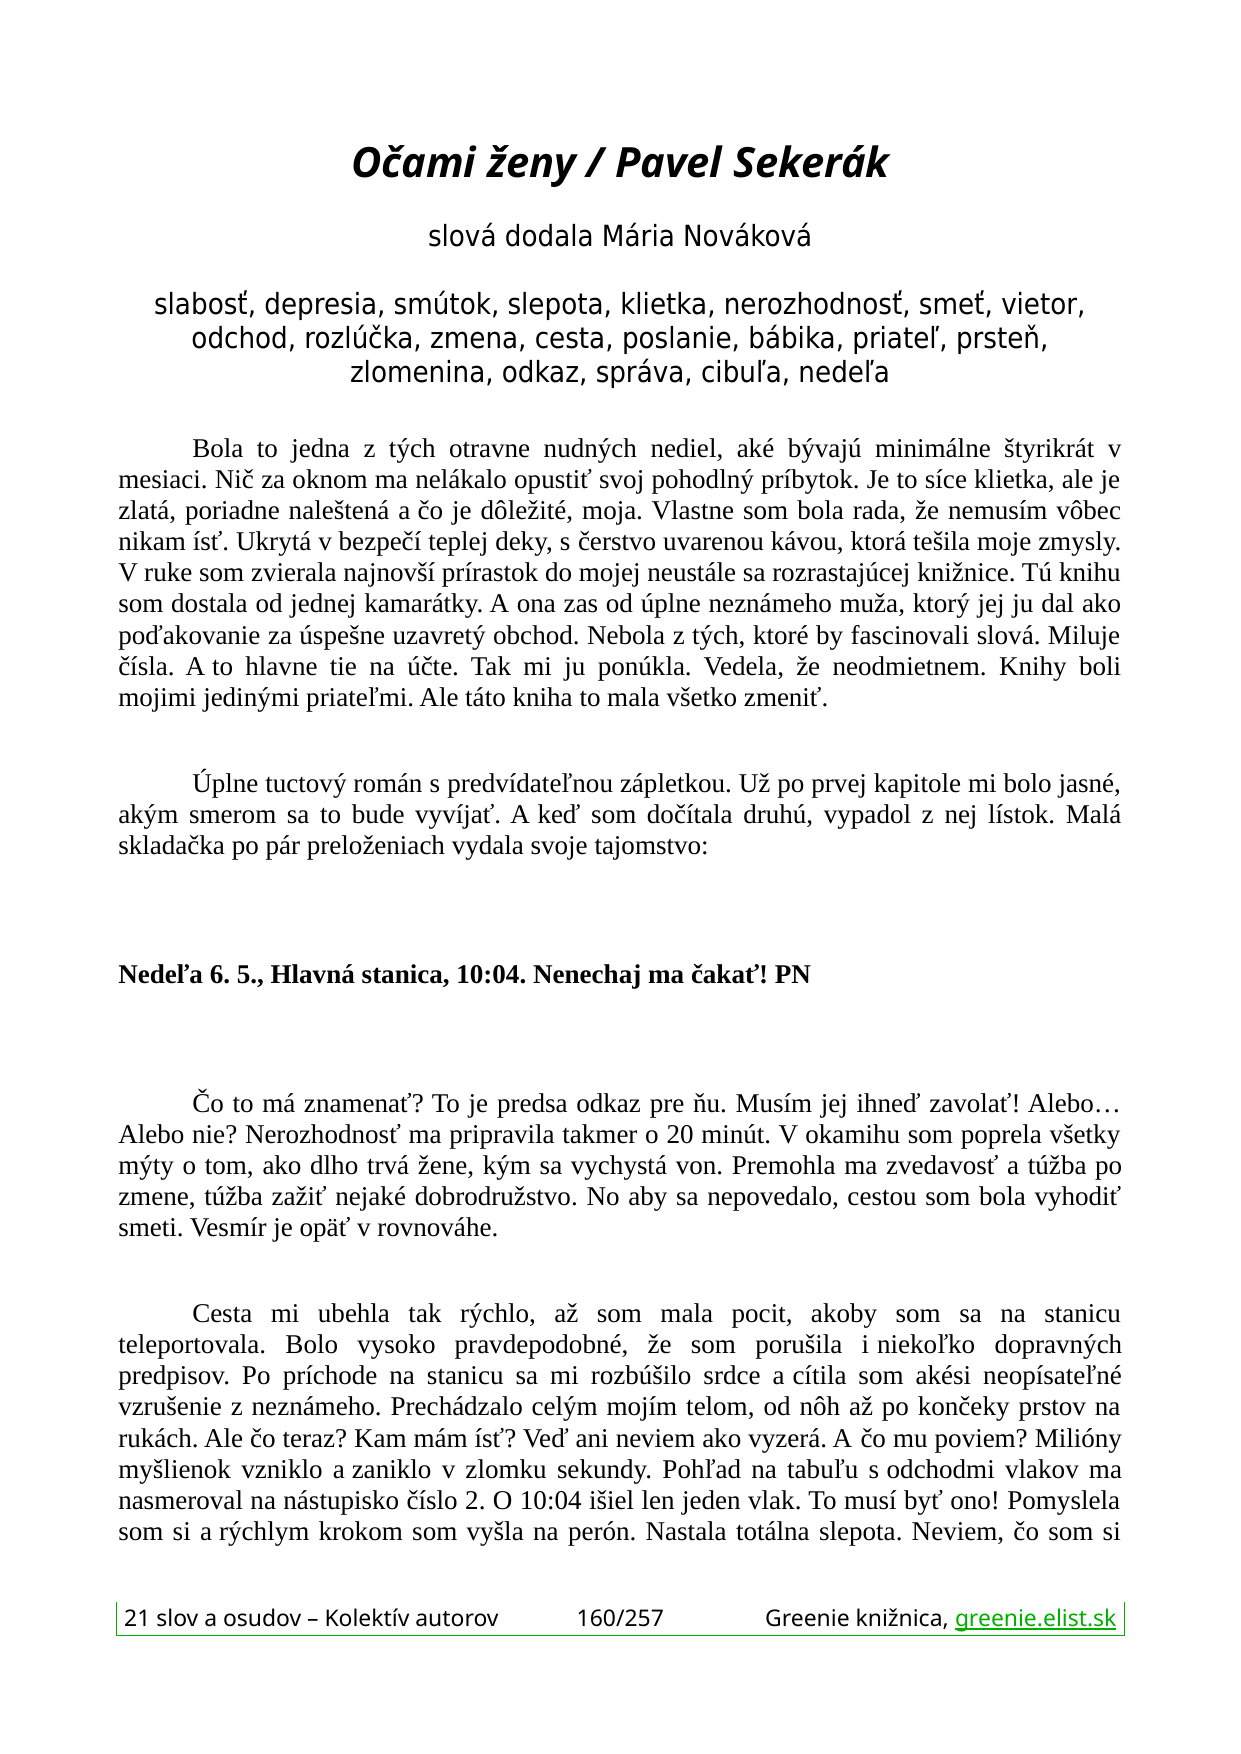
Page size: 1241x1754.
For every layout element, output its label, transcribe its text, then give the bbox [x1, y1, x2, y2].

text Úplne tuctový román s predvídateľnou zápletkou. Už po prvej kapitole mi bolo jasné, akým smerom sa to bude vyvíjať. A keď som dočítala druhú, vypadol z nej lístok. Malá skladačka po pár preloženiach vydala svoje tajomstvo: [118, 767, 1122, 860]
text Nedeľa 6. 5., Hlavná stanica, 10:04. Nenechaj ma čakať! PN [118, 958, 1122, 989]
subtitle Očami ženy / Pavel Sekerák [118, 133, 1122, 190]
text Bola to jedna z tých otravne nudných nediel, aké bývajú minimálne štyrikrát v mesiaci. Nič za oknom ma nelákalo opustiť svoj pohodlný príbytok. Je to síce klietka, ale je zlatá, poriadne naleštená a čo je dôležité, moja. Vlastne som bola rada, že nemusím vôbec nikam ísť. Ukrytá v bezpečí teplej deky, s čerstvo uvarenou kávou, ktorá tešila moje zmysly. V ruke som zvierala najnovší prírastok do mojej neustále sa rozrastajúcej knižnice. Tú knihu som dostala od jednej kamarátky. A ona zas od úplne neznámeho muža, ktorý jej ju dal ako poďakovanie za úspešne uzavretý obchod. Nebola z tých, ktoré by fascinovali slová. Miluje čísla. A to hlavne tie na účte. Tak mi ju ponúkla. Vedela, že neodmietnem. Knihy boli mojimi jedinými priateľmi. Ale táto kniha to mala všetko zmeniť. [118, 432, 1122, 712]
text Čo to má znamenať? To je predsa odkaz pre ňu. Musím jej ihneď zavolať! Alebo… Alebo nie? Nerozhodnosť ma pripravila takmer o 20 minút. V okamihu som poprela všetky mýty o tom, ako dlho trvá žene, kým sa vychystá von. Premohla ma zvedavosť a túžba po zmene, túžba zažiť nejaké dobrodružstvo. No aby sa nepovedalo, cestou som bola vyhodiť smeti. Vesmír je opäť v rovnováhe. [118, 1087, 1122, 1242]
text slabosť, depresia, smútok, slepota, klietka, nerozhodnosť, smeť, vietor, odchod, rozlúčka, zmena, cesta, poslanie, bábika, priateľ, prsteň, zlomenina, odkaz, správa, cibuľa, nedeľa [118, 287, 1122, 389]
text Cesta mi ubehla tak rýchlo, až som mala pocit, akoby som sa na stanicu teleportovala. Bolo vysoko pravdepodobné, že som porušila i niekoľko dopravných predpisov. Po príchode na stanicu sa mi rozbúšilo srdce a cítila som akési neopísateľné vzrušenie z neznámeho. Prechádzalo celým mojím telom, od nôh až po končeky prstov na rukách. Ale čo teraz? Kam mám ísť? Veď ani neviem ako vyzerá. A čo mu poviem? Milióny myšlienok vzniklo a zaniklo v zlomku sekundy. Pohľad na tabuľu s odchodmi vlakov ma nasmeroval na nástupisko číslo 2. O 10:04 išiel len jeden vlak. To musí byť ono! Pomyslela som si a rýchlym krokom som vyšla na perón. Nastala totálna slepota. Neviem, čo som si [118, 1297, 1122, 1546]
text slová dodala Mária Nováková [118, 219, 1122, 253]
